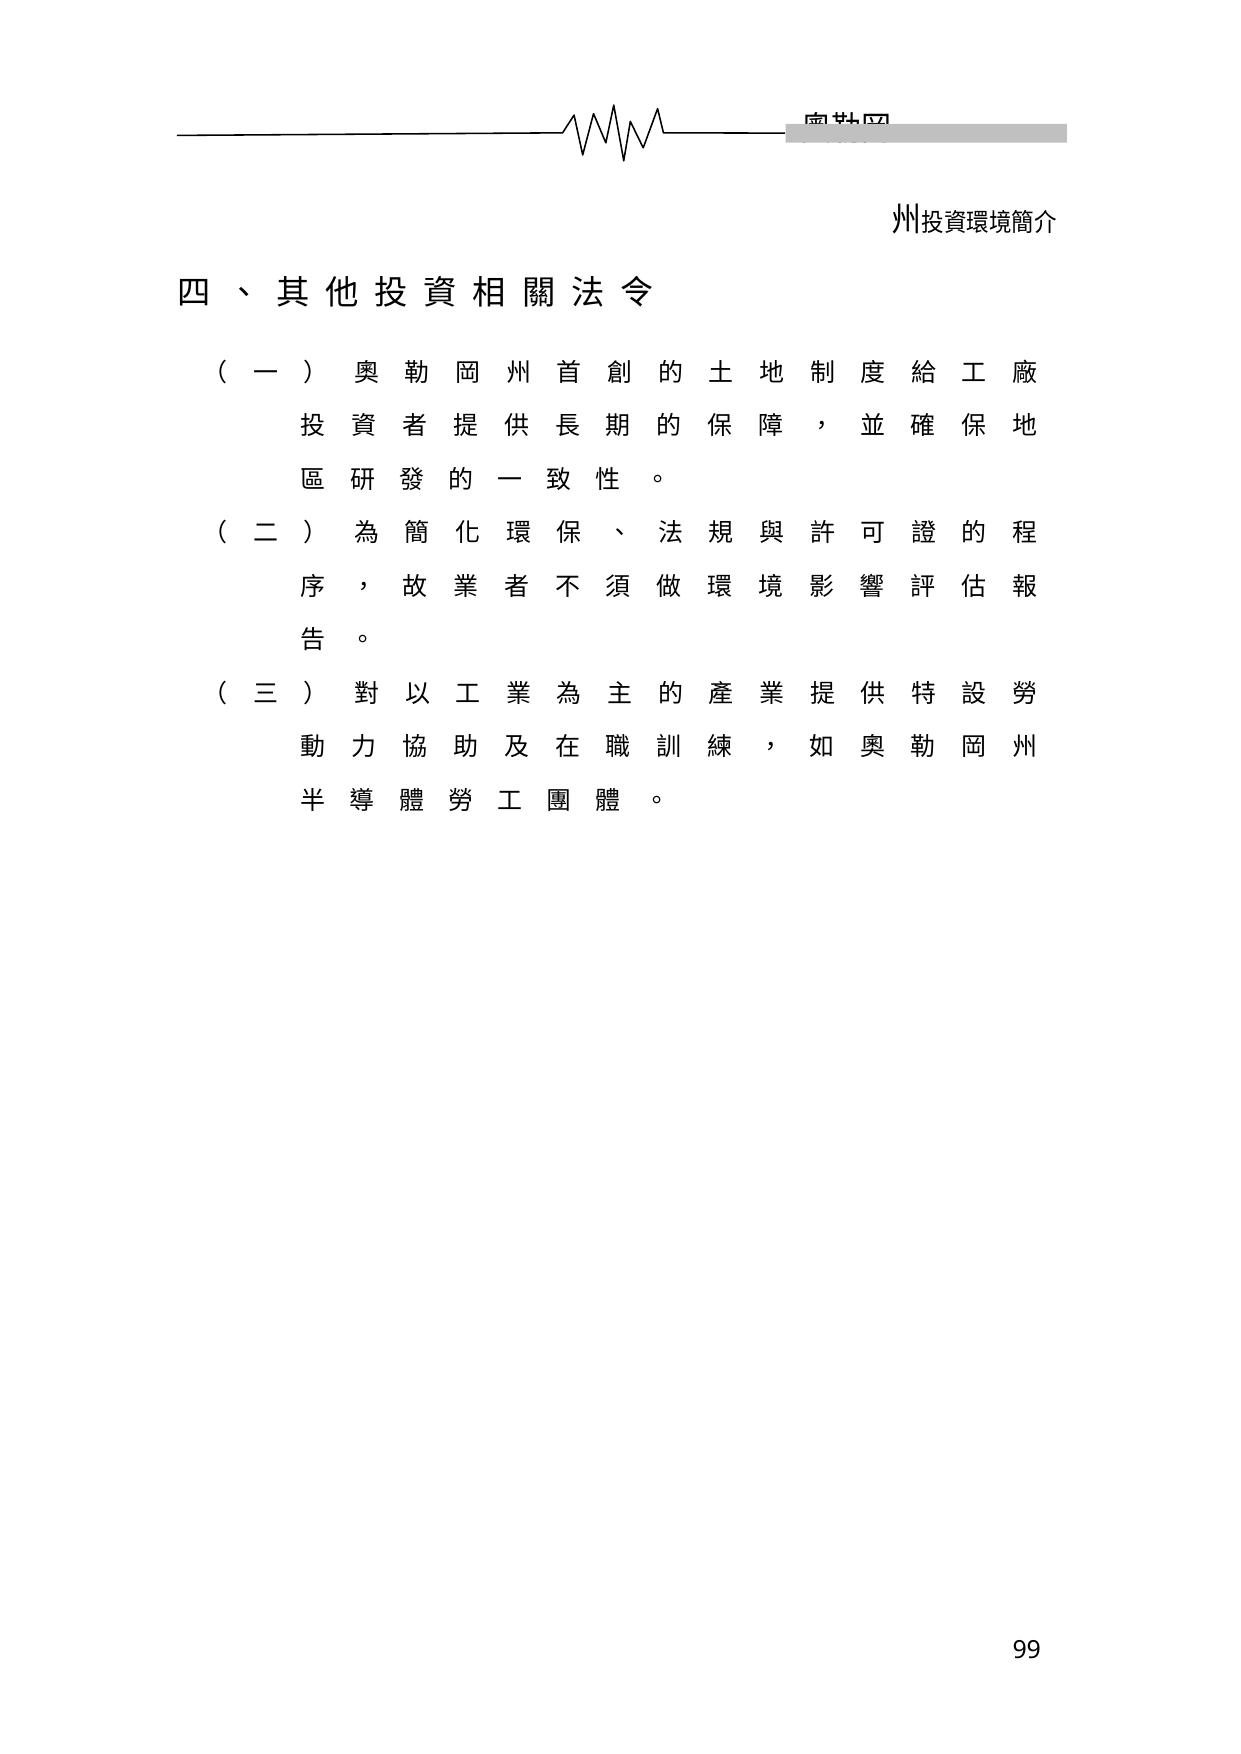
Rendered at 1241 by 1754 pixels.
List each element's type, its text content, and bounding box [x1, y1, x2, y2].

text （三）對以工業為主的產業提供特設勞動力協助及在職訓練，如奧勒岡州半導體勞工團體。 [202, 664, 1063, 825]
text （一）奧勒岡州首創的土地制度給工廠投資者提供長期的保障，並確保地區研發的一致性。 [202, 343, 1063, 504]
text 四、其他投資相關法令 [178, 263, 1063, 317]
text （二）為簡化環保、法規與許可證的程序，故業者不須做環境影響評估報告。 [202, 504, 1063, 664]
